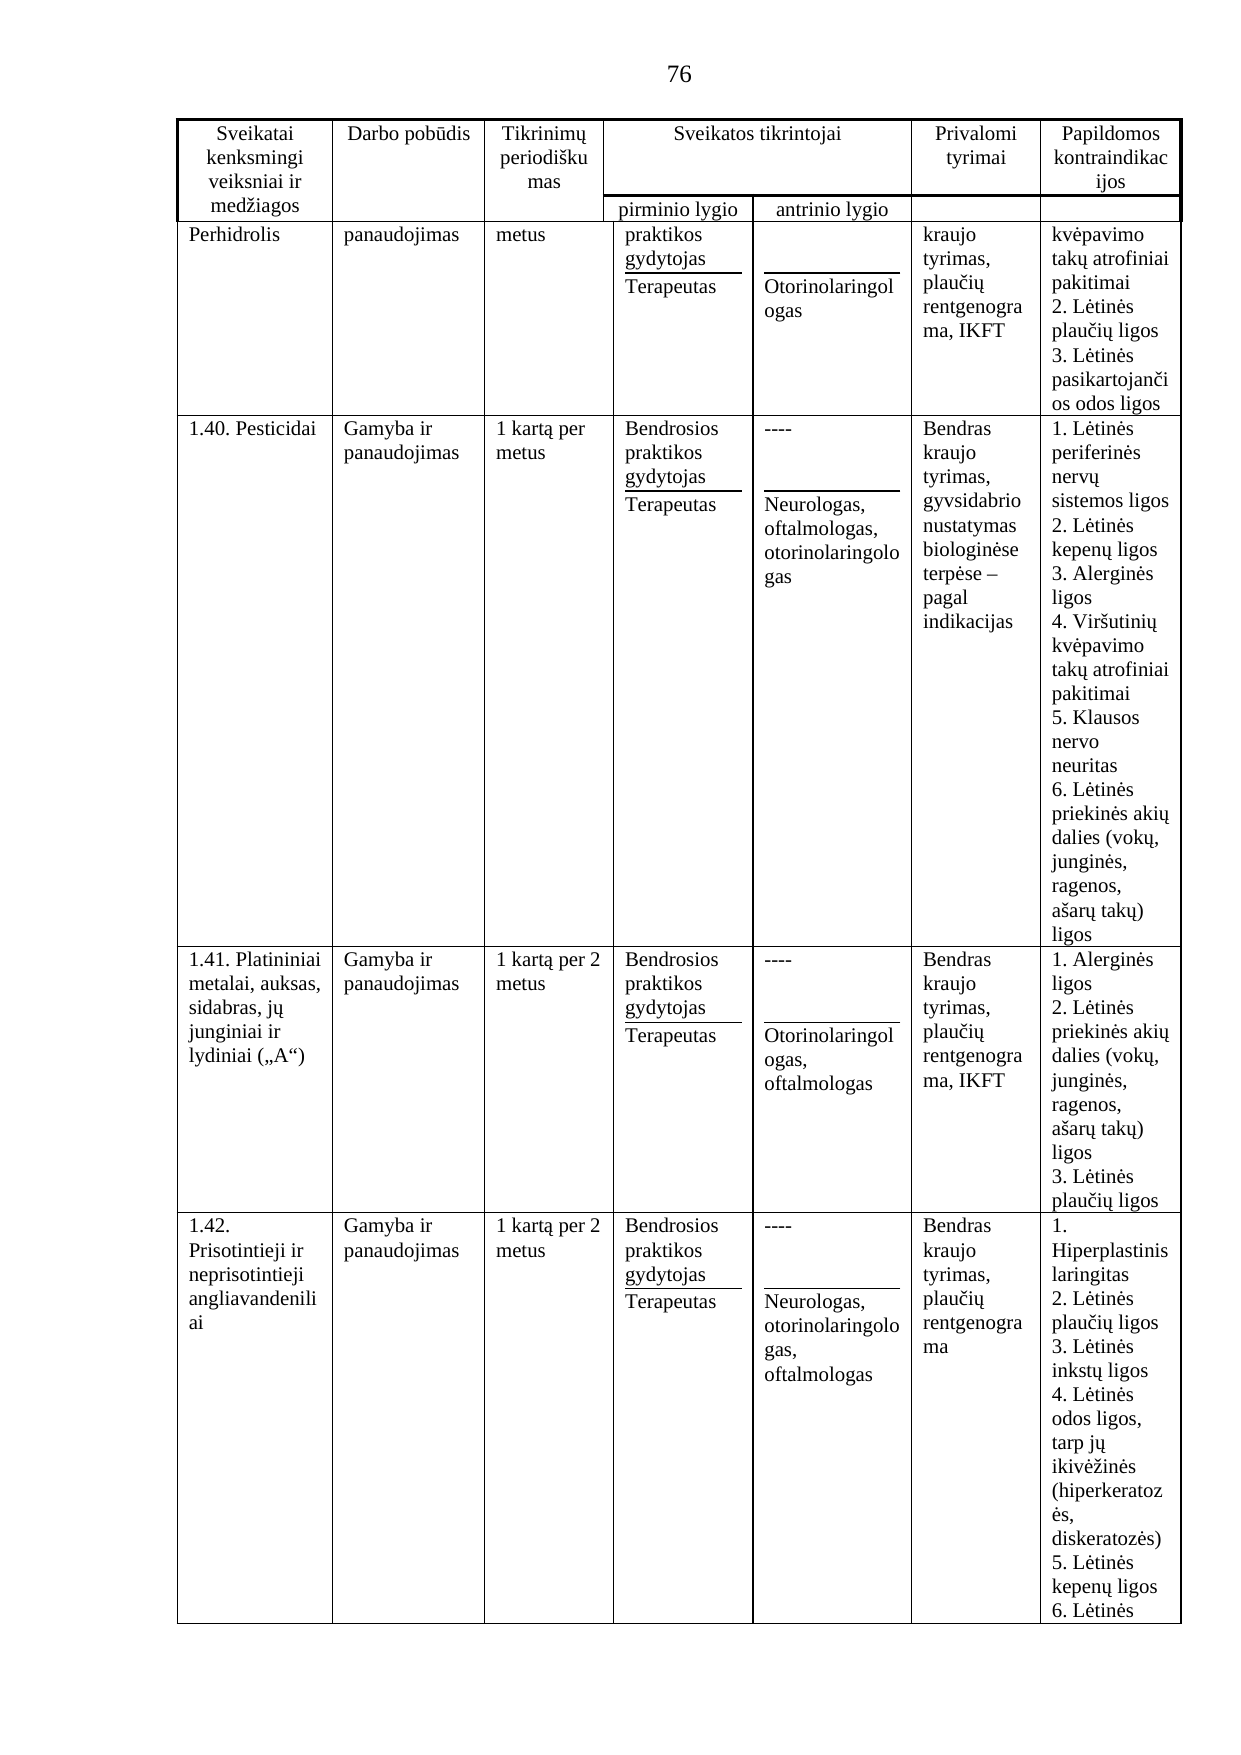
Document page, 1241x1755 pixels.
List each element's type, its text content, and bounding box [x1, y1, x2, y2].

table_cell Bendras kraujo tyrimas, plaučių rentgenograma [912, 1213, 1040, 1622]
table_cell ---- Neurologas, otorinolaringologas, oftalmologas [754, 1213, 911, 1622]
table_cell 1.42. Prisotintieji ir neprisotintieji angliavandeniliai [178, 1213, 332, 1622]
table_cell 1. Alerginės ligos 2. Lėtinės priekinės akių dalies (vokų, junginės, ragenos, ašarų takų) ligos 3. Lėtinės plaučių ligos [1041, 947, 1180, 1212]
table_header Papildomos kontraindikacijos [1041, 121, 1179, 193]
table_cell [1041, 197, 1179, 221]
table_cell ---- Neurologas, oftalmologas, otorinolaringologas [754, 416, 911, 946]
table_cell Gamyba ir panaudojimas [333, 1213, 484, 1622]
table_cell metus [485, 222, 613, 415]
table_cell Perhidrolis [178, 222, 332, 415]
table_cell ---- Otorinolaringologas, oftalmologas [754, 947, 911, 1212]
table_cell Bendrosios praktikos gydytojas Terapeutas [614, 416, 752, 946]
table_cell Bendras kraujo tyrimas, plaučių rentgenograma, IKFT [912, 947, 1040, 1212]
table_cell praktikos gydytojas Terapeutas [614, 222, 752, 415]
table_cell Bendras kraujo tyrimas, gyvsidabrio nustatymas biologinėse terpėse – pagal indikacijas [912, 416, 1040, 946]
table_cell Bendrosios praktikos gydytojas Terapeutas [614, 1213, 752, 1622]
table_header Privalomi tyrimai [912, 121, 1040, 193]
table_cell [912, 197, 1040, 221]
table_cell panaudojimas [333, 222, 484, 415]
table_cell antrinio lygio [754, 197, 911, 221]
table_cell kraujo tyrimas, plaučių rentgenograma, IKFT [912, 222, 1040, 415]
table_cell 1 kartą per metus [485, 416, 613, 946]
table_cell 1 kartą per 2 metus [485, 1213, 613, 1622]
table_cell Gamyba ir panaudojimas [333, 947, 484, 1212]
table_cell 1.41. Platininiai metalai, auksas, sidabras, jų junginiai ir lydiniai („A“) [178, 947, 332, 1212]
table_cell 1.40. Pesticidai [178, 416, 332, 946]
table_cell ---- Otorinolaringologas [754, 222, 911, 415]
table_cell kvėpavimo takų atrofiniai pakitimai 2. Lėtinės plaučių ligos 3. Lėtinės pasikartojančios odos ligos [1041, 222, 1180, 415]
table_cell 1 kartą per 2 metus [485, 947, 613, 1212]
table_cell pirminio lygio [604, 197, 752, 221]
table_header Sveikatos tikrintojai [604, 121, 911, 193]
table_header Darbo pobūdis [333, 121, 484, 221]
table_header Sveikatai kenksmingi veiksniai ir medžiagos [179, 121, 332, 221]
table_cell 1. Lėtinės periferinės nervų sistemos ligos 2. Lėtinės kepenų ligos 3. Alerginės ligos 4. Viršutinių kvėpavimo takų atrofiniai pakitimai 5. Klausos nervo neuritas 6. Lėtinės priekinės akių dalies (vokų, junginės, ragenos, ašarų takų) ligos [1041, 416, 1180, 946]
table_cell Bendrosios praktikos gydytojas Terapeutas [614, 947, 752, 1212]
table_cell 1. Hiperplastinis laringitas 2. Lėtinės plaučių ligos 3. Lėtinės inkstų ligos 4. Lėtinės odos ligos, tarp jų ikivėžinės (hiperkeratozės, diskeratozės) 5. Lėtinės kepenų ligos 6. Lėtinės [1041, 1213, 1180, 1622]
table_cell Gamyba ir panaudojimas [333, 416, 484, 946]
table_header Tikrinimų periodiškumas [485, 121, 603, 221]
